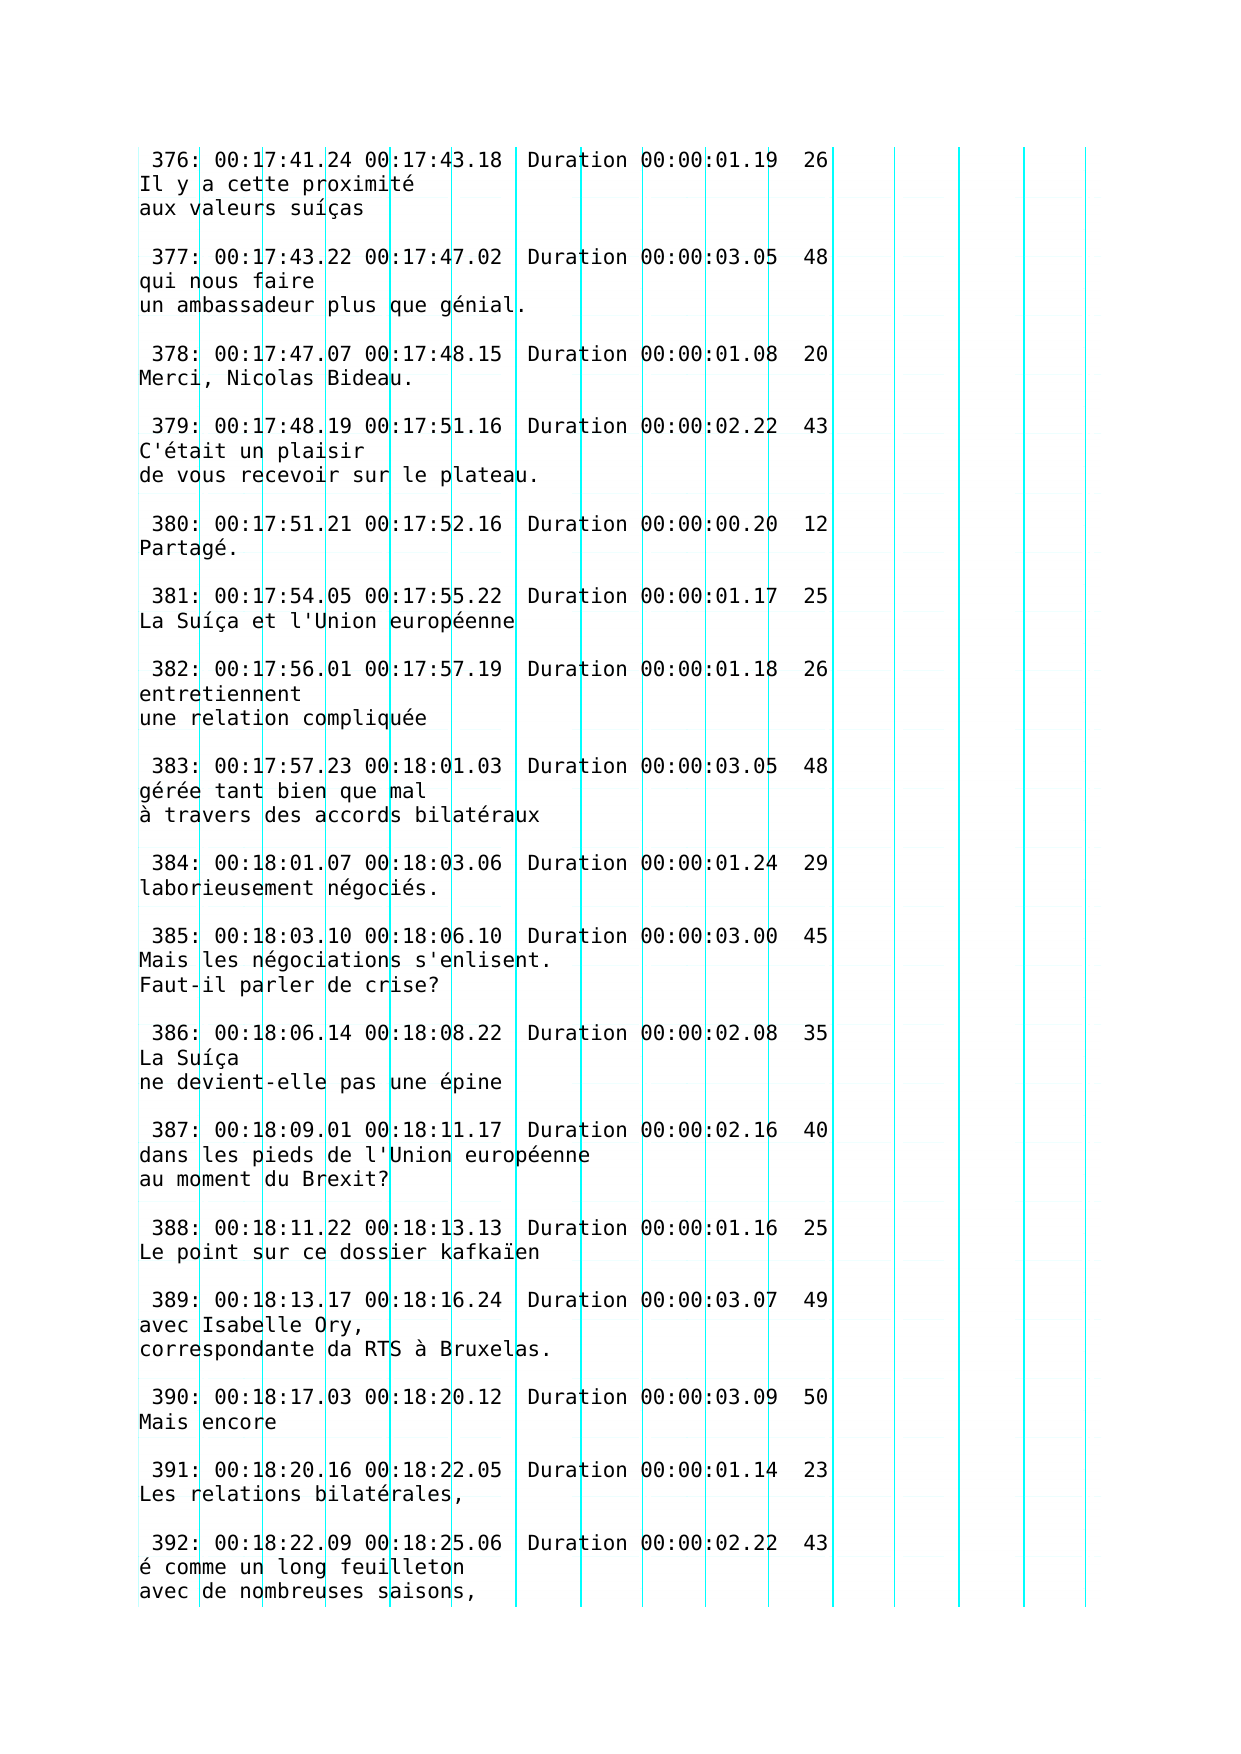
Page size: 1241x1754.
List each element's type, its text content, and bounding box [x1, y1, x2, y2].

text ne devient-elle pas une épine [139, 1070, 1101, 1094]
text Le point sur ce dossier kafkaïen [139, 1240, 1101, 1264]
text avec de nombreuses saisons, [139, 1579, 1101, 1604]
text Mais les négociations s'enlisent. [139, 948, 1101, 973]
text 384: 00:18:01.07 00:18:03.06 Duration 00:00:01.24 29 [139, 851, 1101, 876]
text 379: 00:17:48.19 00:17:51.16 Duration 00:00:02.22 43 [139, 414, 1101, 439]
text 392: 00:18:22.09 00:18:25.06 Duration 00:00:02.22 43 [139, 1531, 1101, 1555]
text 377: 00:17:43.22 00:17:47.02 Duration 00:00:03.05 48 [139, 245, 1101, 269]
text Il y a cette proximité [139, 172, 1101, 196]
text 386: 00:18:06.14 00:18:08.22 Duration 00:00:02.08 35 [139, 1021, 1101, 1046]
text 383: 00:17:57.23 00:18:01.03 Duration 00:00:03.05 48 [139, 754, 1101, 779]
text Partagé. [139, 536, 1101, 560]
text 385: 00:18:03.10 00:18:06.10 Duration 00:00:03.00 45 [139, 924, 1101, 948]
text 380: 00:17:51.21 00:17:52.16 Duration 00:00:00.20 12 [139, 512, 1101, 536]
text laborieusement négociés. [139, 876, 1101, 900]
text gérée tant bien que mal [139, 779, 1101, 803]
text Mais encore [139, 1410, 1101, 1434]
text de vous recevoir sur le plateau. [139, 463, 1101, 487]
text 390: 00:18:17.03 00:18:20.12 Duration 00:00:03.09 50 [139, 1385, 1101, 1410]
text avec Isabelle Ory, [139, 1313, 1101, 1337]
text une relation compliquée [139, 706, 1101, 730]
text dans les pieds de l'Union européenne [139, 1143, 1101, 1167]
picture [138, 147, 1102, 1607]
text à travers des accords bilatéraux [139, 803, 1101, 827]
text 391: 00:18:20.16 00:18:22.05 Duration 00:00:01.14 23 [139, 1458, 1101, 1482]
text 376: 00:17:41.24 00:17:43.18 Duration 00:00:01.19 26 [139, 148, 1101, 172]
text La Suíça et l'Union européenne [139, 609, 1101, 633]
text un ambassadeur plus que génial. [139, 293, 1101, 317]
text Merci, Nicolas Bideau. [139, 366, 1101, 390]
text au moment du Brexit? [139, 1167, 1101, 1191]
text La Suíça [139, 1046, 1101, 1070]
text qui nous faire [139, 269, 1101, 293]
text 389: 00:18:13.17 00:18:16.24 Duration 00:00:03.07 49 [139, 1288, 1101, 1313]
text entretiennent [139, 682, 1101, 706]
text 381: 00:17:54.05 00:17:55.22 Duration 00:00:01.17 25 [139, 584, 1101, 609]
text 387: 00:18:09.01 00:18:11.17 Duration 00:00:02.16 40 [139, 1118, 1101, 1143]
text é comme un long feuilleton [139, 1555, 1101, 1579]
text C'était un plaisir [139, 439, 1101, 463]
text 388: 00:18:11.22 00:18:13.13 Duration 00:00:01.16 25 [139, 1216, 1101, 1240]
text 382: 00:17:56.01 00:17:57.19 Duration 00:00:01.18 26 [139, 657, 1101, 682]
text aux valeurs suíças [139, 196, 1101, 220]
text Les relations bilatérales, [139, 1482, 1101, 1507]
text 378: 00:17:47.07 00:17:48.15 Duration 00:00:01.08 20 [139, 342, 1101, 366]
text Faut-il parler de crise? [139, 973, 1101, 997]
text correspondante da RTS à Bruxelas. [139, 1337, 1101, 1361]
